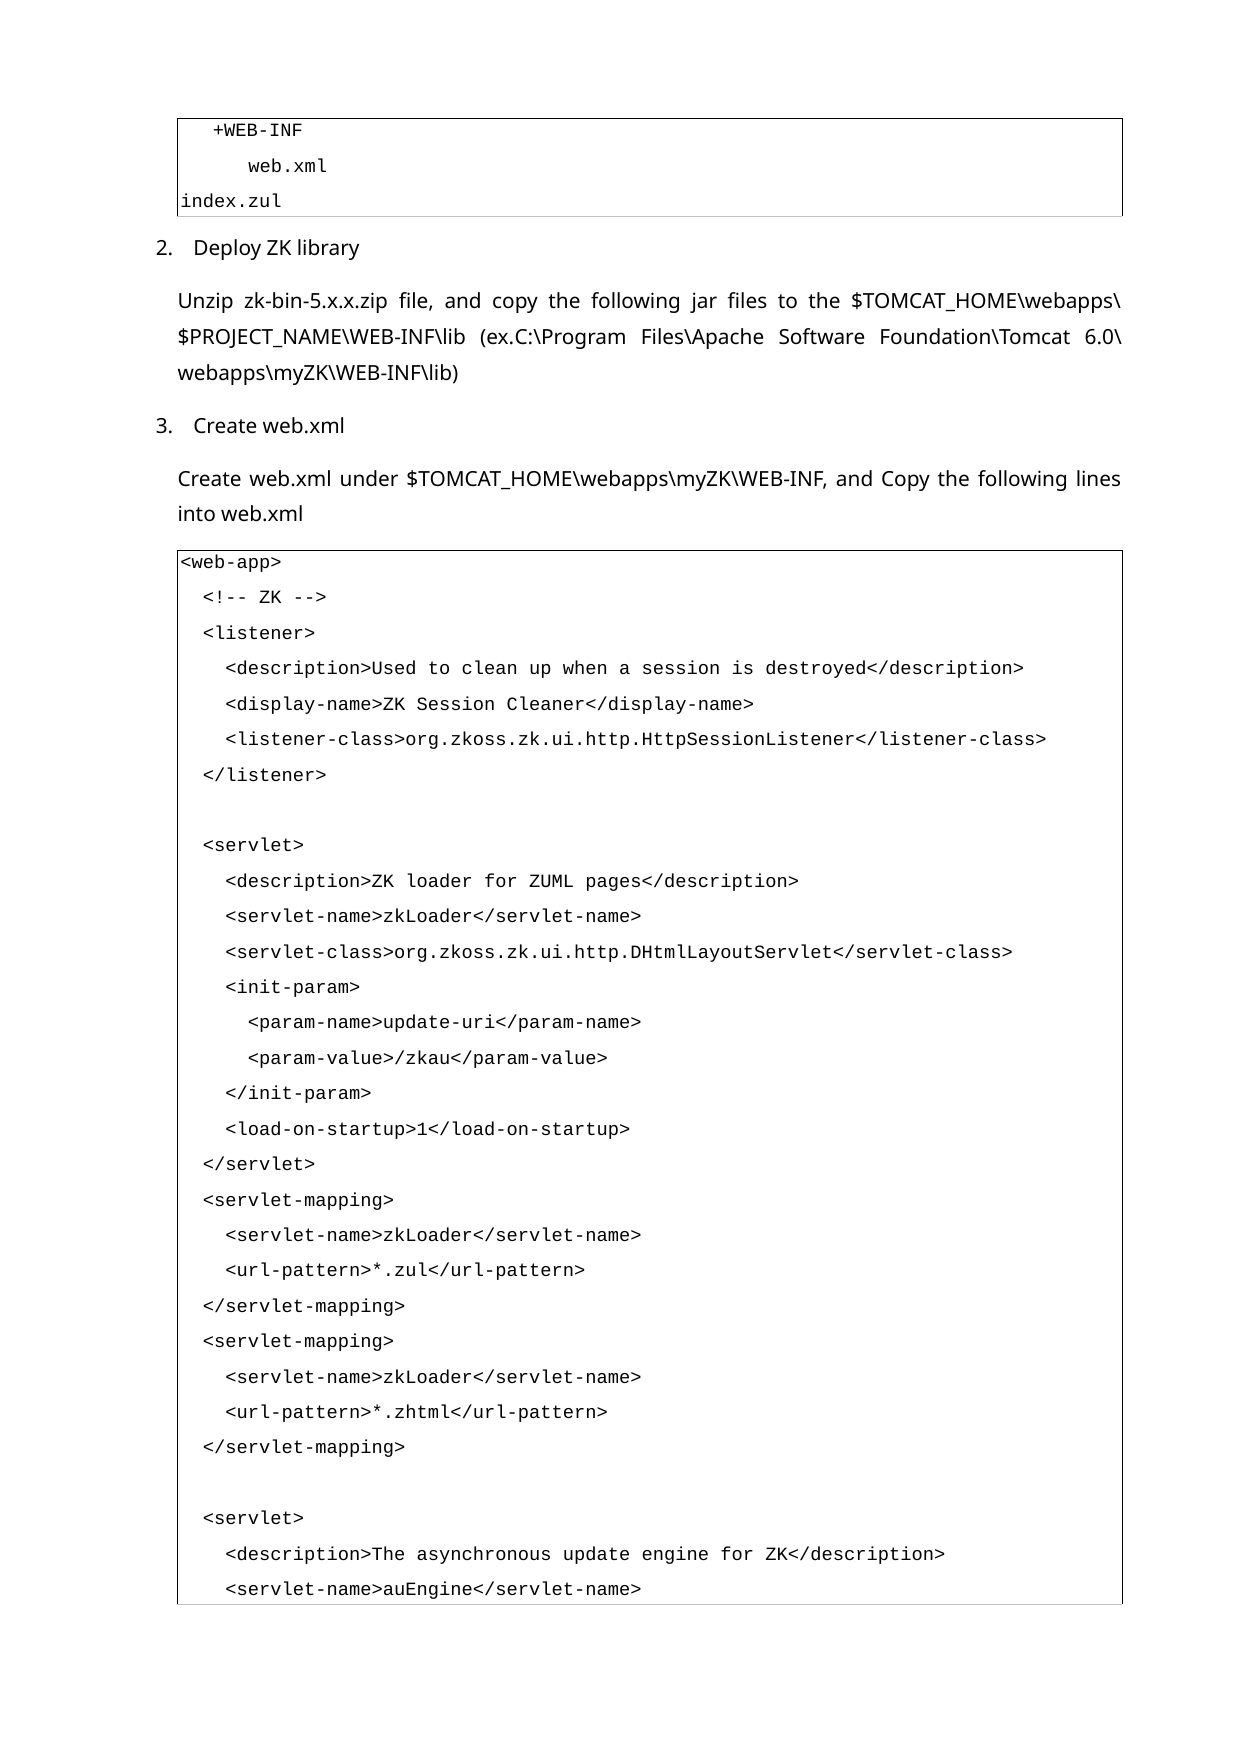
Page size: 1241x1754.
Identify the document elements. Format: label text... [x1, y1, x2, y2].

text Unzip zk-bin-5.x.x.zip file, and copy the following jar files to the $TOMCAT_HOME\webapps\$PROJECT_NAME\WEB-INF\lib (ex.C:\Program Files\Apache Software Foundation\Tomcat 6.0\webapps\myZK\WEB-INF\lib) [177, 287, 1122, 386]
text <description>Used to clean up when a session is destroyed</description> [178, 656, 1122, 680]
text <servlet-mapping> [178, 1187, 1122, 1212]
text </listener> [178, 762, 1122, 787]
text <description>ZK loader for ZUML pages</description> [178, 869, 1122, 893]
text <listener> [178, 621, 1122, 645]
text <servlet-name>auEngine</servlet-name> [178, 1577, 1122, 1604]
text <web-app> [178, 551, 1122, 574]
text <servlet> [178, 833, 1122, 857]
text <param-value>/zkau</param-value> [178, 1046, 1122, 1070]
list Deploy ZK library [156, 233, 1122, 262]
text <url-pattern>*.zhtml</url-pattern> [178, 1400, 1122, 1424]
text <display-name>ZK Session Cleaner</display-name> [178, 692, 1122, 716]
text index.zul [178, 189, 1122, 216]
text +WEB-INF [178, 119, 1122, 142]
text <load-on-startup>1</load-on-startup> [178, 1117, 1122, 1141]
text Create web.xml under $TOMCAT_HOME\webapps\myZK\WEB-INF, and Copy the following lines into web.xml [177, 464, 1122, 528]
text <servlet> [178, 1506, 1122, 1530]
text <servlet-name>zkLoader</servlet-name> [178, 1223, 1122, 1247]
text <servlet-class>org.zkoss.zk.ui.http.DHtmlLayoutServlet</servlet-class> [178, 939, 1122, 964]
text </servlet-mapping> [178, 1435, 1122, 1459]
text <description>The asynchronous update engine for ZK</description> [178, 1542, 1122, 1566]
text <servlet-name>zkLoader</servlet-name> [178, 1364, 1122, 1389]
text <servlet-mapping> [178, 1329, 1122, 1353]
text <servlet-name>zkLoader</servlet-name> [178, 904, 1122, 928]
list Create web.xml [156, 411, 1122, 439]
text <listener-class>org.zkoss.zk.ui.http.HttpSessionListener</listener-class> [178, 727, 1122, 751]
text <param-name>update-uri</param-name> [178, 1010, 1122, 1034]
text </init-param> [178, 1081, 1122, 1105]
text </servlet> [178, 1152, 1122, 1176]
text <url-pattern>*.zul</url-pattern> [178, 1258, 1122, 1282]
text web.xml [178, 153, 1122, 178]
text <init-param> [178, 975, 1122, 999]
text <!-- ZK --> [178, 585, 1122, 609]
text </servlet-mapping> [178, 1294, 1122, 1318]
